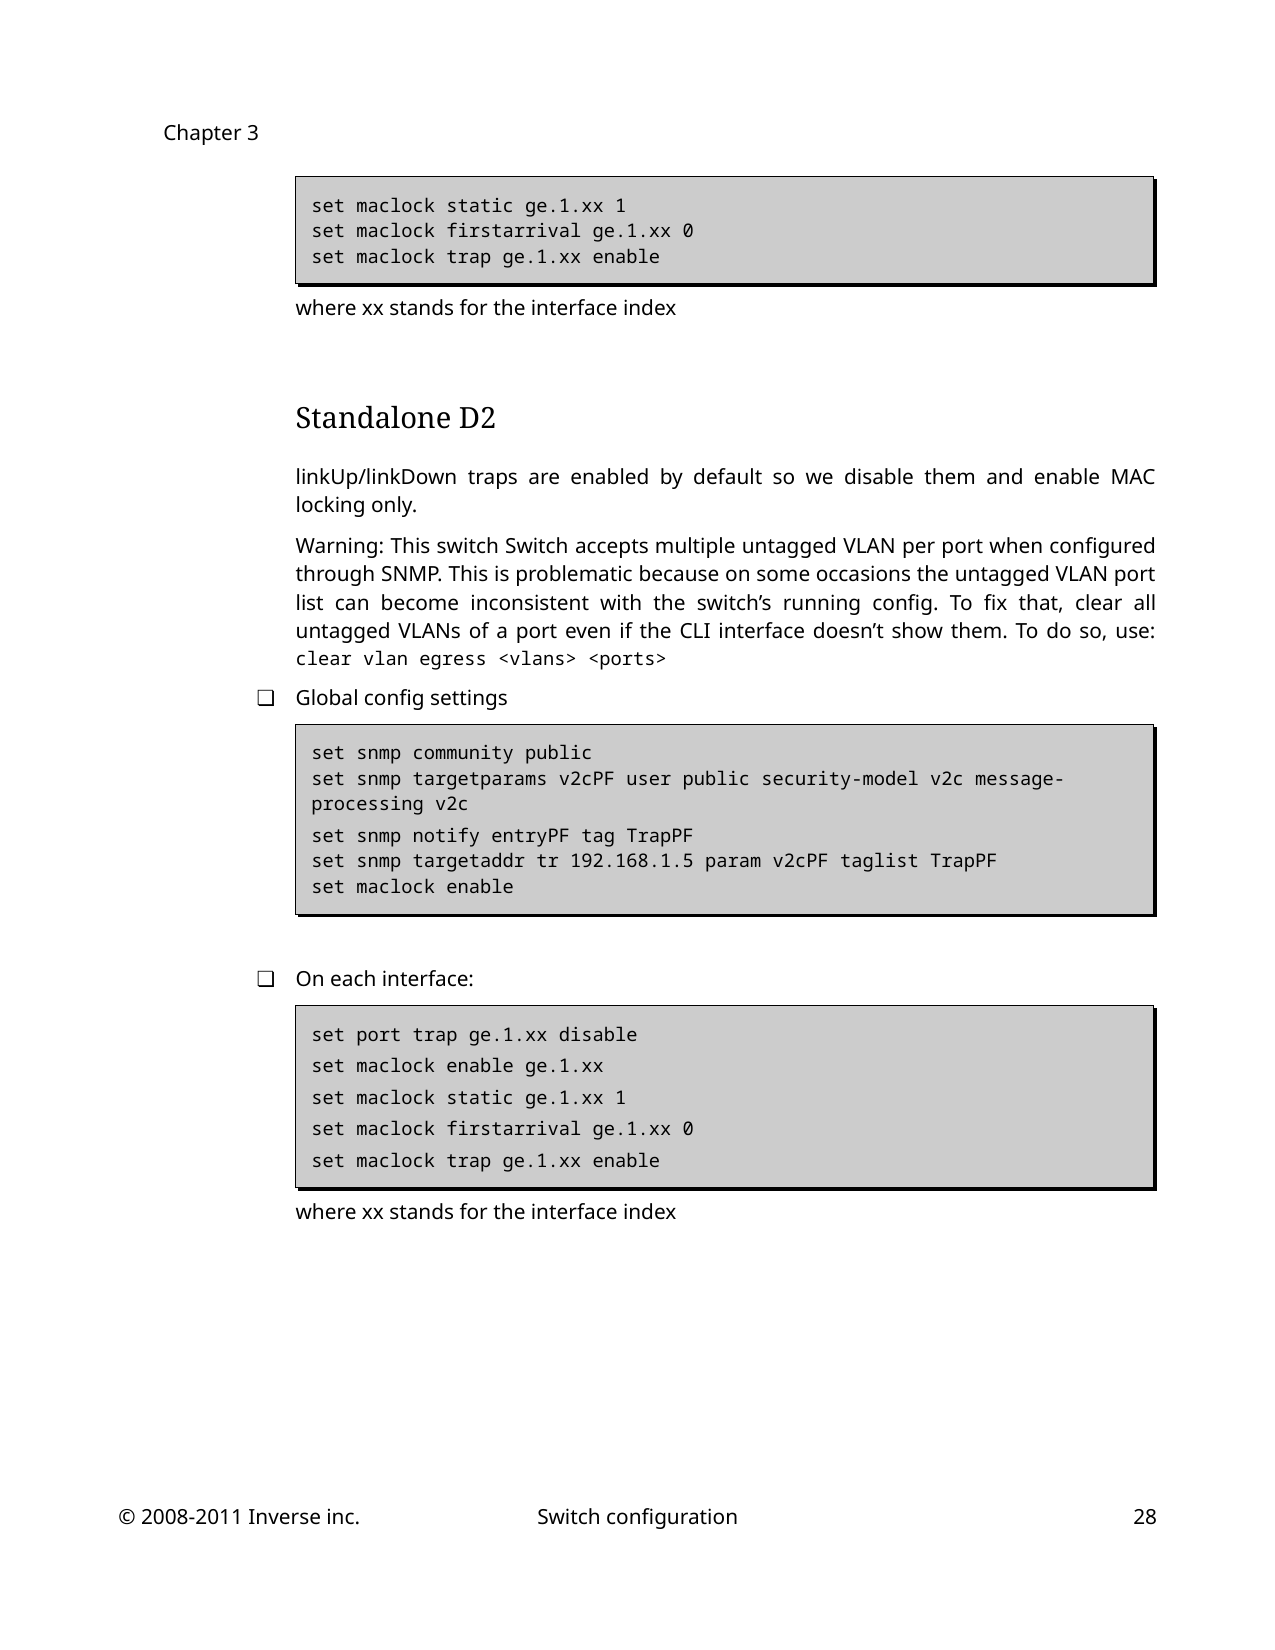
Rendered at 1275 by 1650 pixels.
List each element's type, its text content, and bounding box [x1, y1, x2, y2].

text set maclock firstarrival ge.1.xx 0 [296, 1100, 1153, 1131]
text linkUp/linkDown traps are enabled by default so we disable them and enable MAC locking only. [295, 462, 1157, 519]
text set snmp notify entryPF tag TrapPF set snmp targetaddr tr 192.168.1.5 param v2cPF taglist TrapPF set maclock enable [296, 806, 1153, 914]
list ❏ Global config settings [256, 683, 1157, 711]
text set maclock static ge.1.xx 1 set maclock firstarrival ge.1.xx 0 set maclock trap ge.1.xx enable [296, 177, 1153, 283]
list ❏ On each interface: [256, 964, 1157, 993]
text where xx stands for the interface index [295, 293, 1157, 322]
text set port trap ge.1.xx disable [296, 1006, 1153, 1037]
text set snmp community public set snmp targetparams v2cPF user public security-model v2c message-processing v2c [296, 725, 1153, 806]
text where xx stands for the interface index [295, 1197, 1157, 1226]
text set maclock static ge.1.xx 1 [296, 1068, 1153, 1100]
text set maclock trap ge.1.xx enable [296, 1131, 1153, 1187]
text set maclock enable ge.1.xx [296, 1037, 1153, 1068]
text Warning: This switch Switch accepts multiple untagged VLAN per port when configured through SNMP. This is problematic because on some occasions the untagged VLAN port list can become inconsistent with the switch’s running config. To fix that, clear all untagged VLANs of a port even if the CLI interface doesn’t show them. To do so, use: clear vlan egress <vlans> <ports> [295, 531, 1157, 670]
subtitle Standalone D2 [295, 397, 1157, 437]
